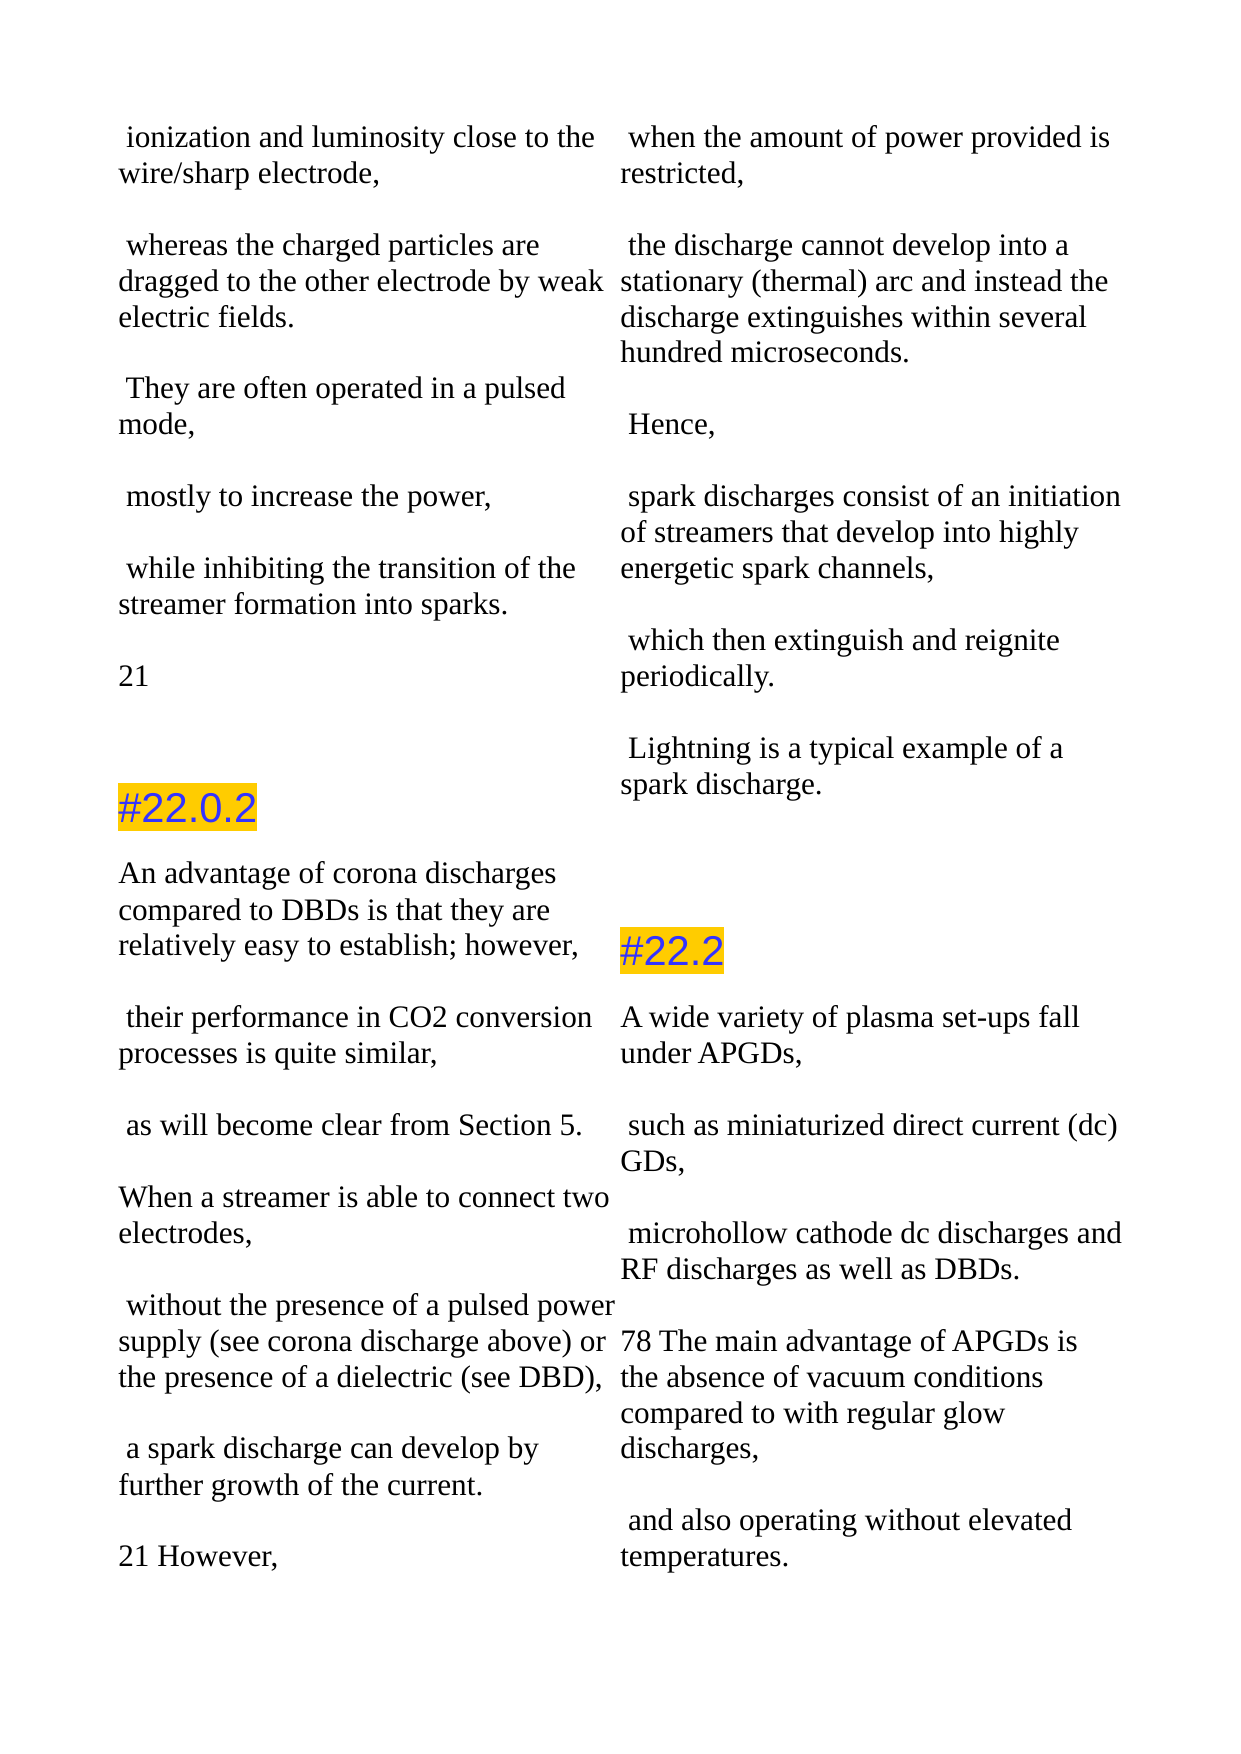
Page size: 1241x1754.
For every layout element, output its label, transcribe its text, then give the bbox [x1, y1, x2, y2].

text as will become clear from Section 5. [118, 1106, 620, 1142]
text a spark discharge can develop by further growth of the current. [118, 1430, 620, 1502]
text microhollow cathode dc discharges and RF discharges as well as DBDs. [620, 1214, 1122, 1286]
text whereas the charged particles are dragged to the other electrode by weak electric fields. [118, 226, 620, 334]
text 78 The main advantage of APGDs is the absence of vacuum conditions compared to with regular glow discharges, [620, 1322, 1122, 1466]
text which then extinguish and reignite periodically. [620, 621, 1122, 693]
text Hence, [620, 406, 1122, 442]
text They are often operated in a pulsed mode, [118, 370, 620, 442]
text An advantage of corona discharges compared to DBDs is that they are relatively easy to establish; however, [118, 855, 620, 963]
text 21 However, [118, 1538, 620, 1573]
text When a streamer is able to connect two electrodes, [118, 1178, 620, 1250]
text #22.2 [620, 927, 1122, 974]
text spark discharges consist of an initiation of streamers that develop into highly energetic spark channels, [620, 477, 1122, 585]
text while inhibiting the transition of the streamer formation into sparks. [118, 549, 620, 621]
text such as miniaturized direct current (dc) GDs, [620, 1106, 1122, 1178]
text the discharge cannot develop into a stationary (thermal) arc and instead the discharge extinguishes within several hundred microseconds. [620, 226, 1122, 370]
text Lightning is a typical example of a spark discharge. [620, 729, 1122, 801]
text their performance in CO2 conversion processes is quite similar, [118, 998, 620, 1070]
text ionization and luminosity close to the wire/sharp electrode, [118, 118, 620, 190]
text mostly to increase the power, [118, 477, 620, 513]
text when the amount of power provided is restricted, [620, 118, 1122, 190]
text A wide variety of plasma set-ups fall under APGDs, [620, 998, 1122, 1070]
text and also operating without elevated temperatures. [620, 1502, 1122, 1573]
text 21 [118, 657, 620, 693]
text without the presence of a pulsed power supply (see corona discharge above) or the presence of a dielectric (see DBD), [118, 1286, 620, 1394]
text #22.0.2 [118, 783, 620, 831]
